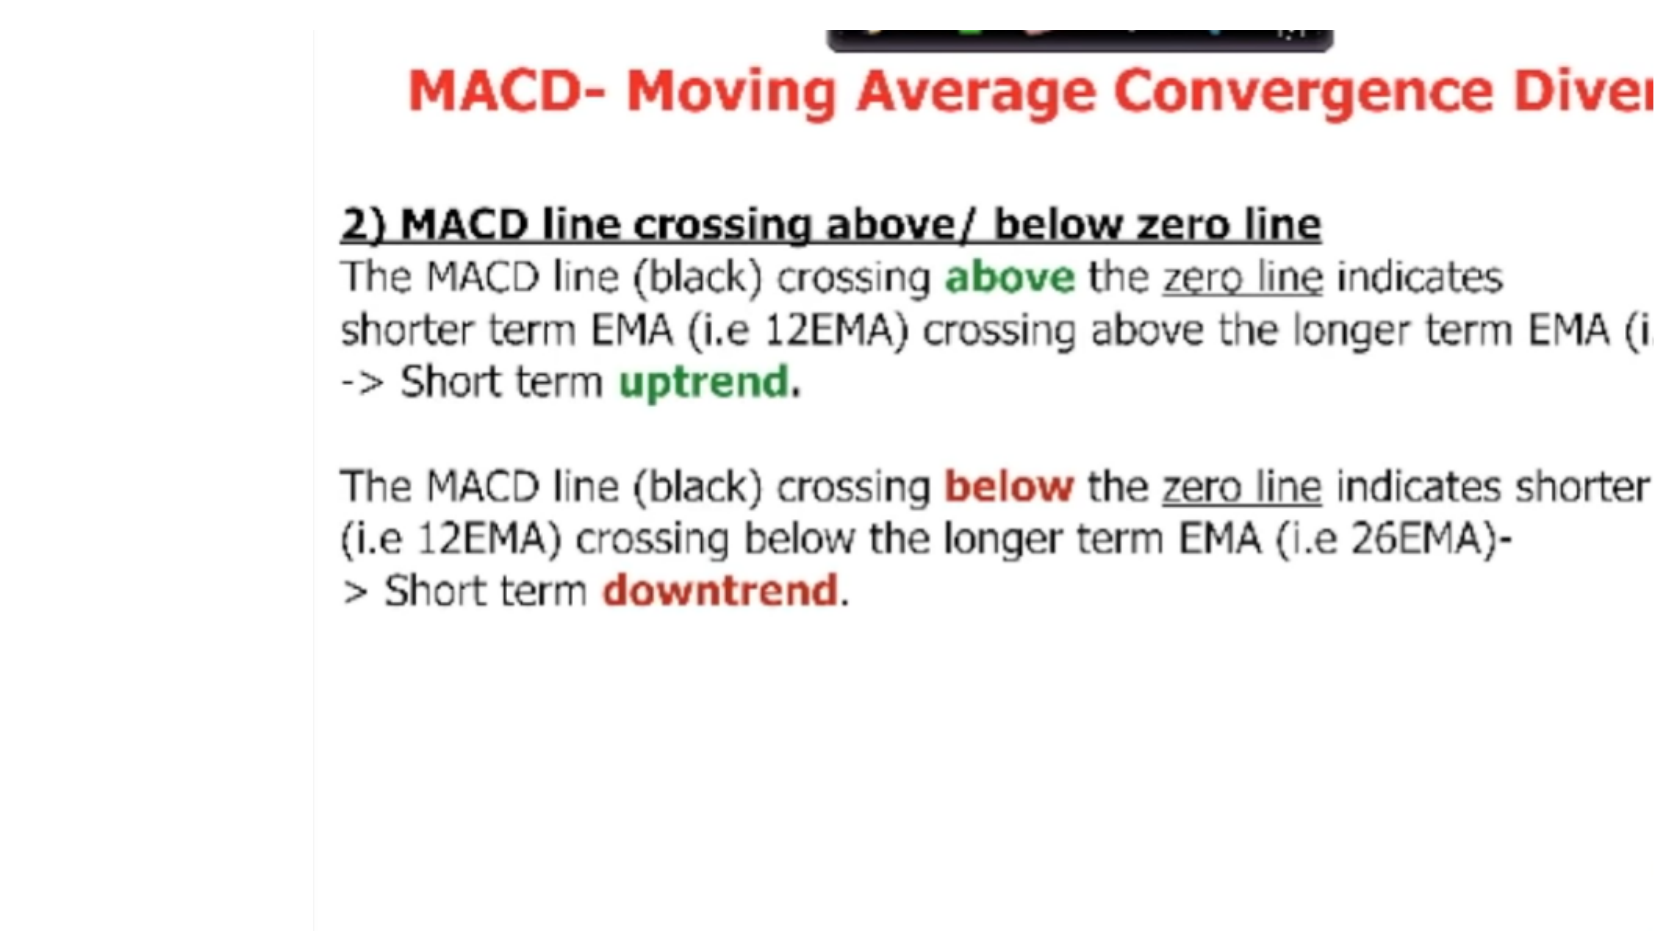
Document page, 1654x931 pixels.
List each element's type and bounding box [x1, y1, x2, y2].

picture [313, 30, 1654, 931]
